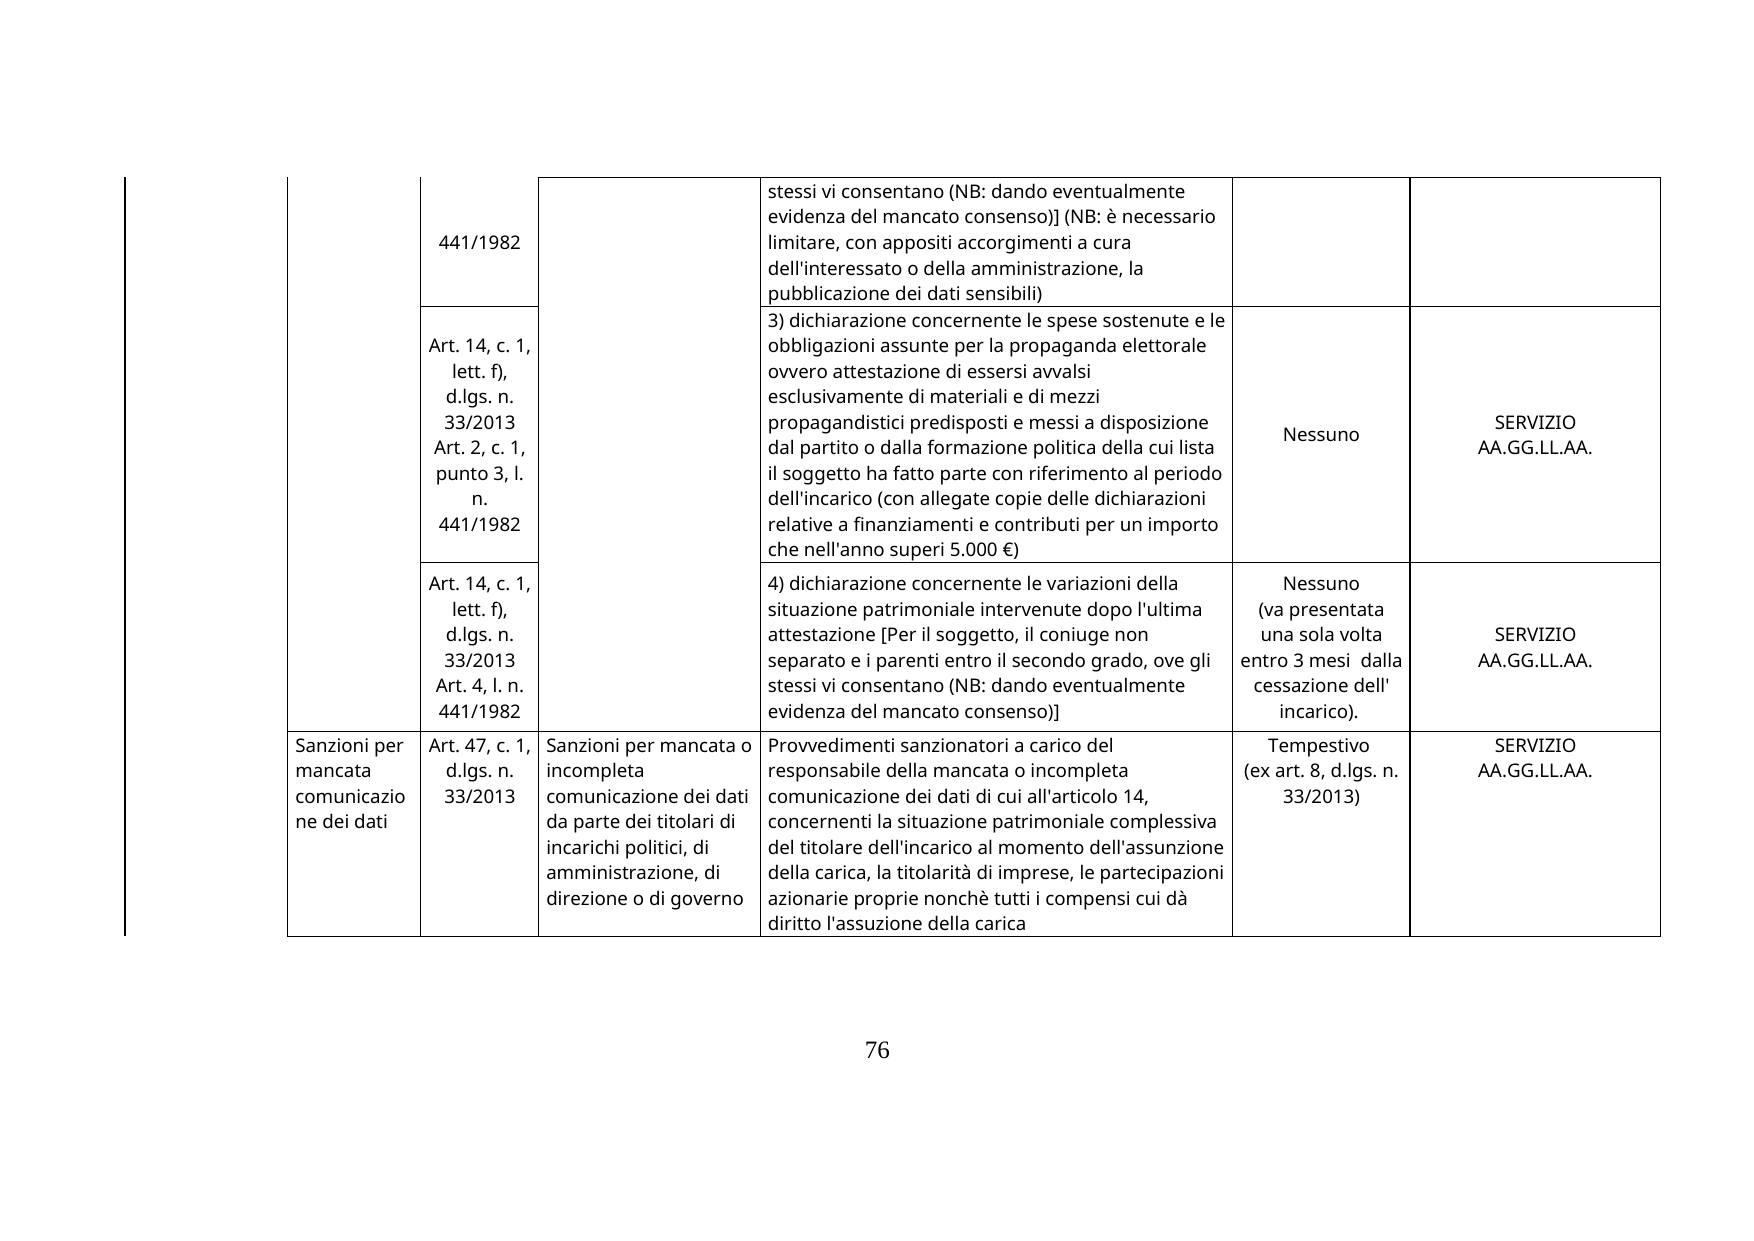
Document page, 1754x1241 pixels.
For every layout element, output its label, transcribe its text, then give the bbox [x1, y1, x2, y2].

table_cell [539, 178, 760, 731]
table_cell 4) dichiarazione concernente le variazioni della situazione patrimoniale intervenute dopo l'ultima attestazione [Per il soggetto, il coniuge non separato e i parenti entro il secondo grado, ove gli stessi vi consentano (NB: dando eventualmente evidenza del mancato consenso)] [761, 563, 1232, 731]
table_cell [1411, 178, 1660, 306]
table_cell [288, 177, 420, 731]
table_cell SERVIZIO AA.GG.LL.AA. [1411, 307, 1660, 562]
table_cell stessi vi consentano (NB: dando eventualmente evidenza del mancato consenso)] (NB: è necessario limitare, con appositi accorgimenti a cura dell'interessato o della amministrazione, la pubblicazione dei dati sensibili) [761, 178, 1232, 306]
table_cell Sanzioni per mancata comunicazione dei dati [288, 732, 420, 936]
table_cell Art. 47, c. 1, d.lgs. n. 33/2013 [421, 732, 538, 936]
table_cell SERVIZIO AA.GG.LL.AA. [1411, 732, 1660, 936]
table_cell Nessuno [1233, 307, 1409, 562]
table_cell Sanzioni per mancata o incompleta comunicazione dei dati da parte dei titolari di incarichi politici, di amministrazione, di direzione o di governo [539, 732, 760, 936]
table_cell 441/1982 [421, 177, 538, 306]
table_cell Art. 14, c. 1, lett. f), d.lgs. n. 33/2013 Art. 4, l. n. 441/1982 [421, 563, 538, 731]
table_cell Provvedimenti sanzionatori a carico del responsabile della mancata o incompleta comunicazione dei dati di cui all'articolo 14, concernenti la situazione patrimoniale complessiva del titolare dell'incarico al momento dell'assunzione della carica, la titolarità di imprese, le partecipazioni azionarie proprie nonchè tutti i compensi cui dà diritto l'assuzione della carica [761, 732, 1232, 936]
table_cell Art. 14, c. 1, lett. f), d.lgs. n. 33/2013 Art. 2, c. 1, punto 3, l. n. 441/1982 [421, 307, 538, 562]
table_cell 3) dichiarazione concernente le spese sostenute e le obbligazioni assunte per la propaganda elettorale ovvero attestazione di essersi avvalsi esclusivamente di materiali e di mezzi propagandistici predisposti e messi a disposizione dal partito o dalla formazione politica della cui lista il soggetto ha fatto parte con riferimento al periodo dell'incarico (con allegate copie delle dichiarazioni relative a finanziamenti e contributi per un importo che nell'anno superi 5.000 €) [761, 307, 1232, 562]
table_cell Nessuno (va presentata una sola volta entro 3 mesi dalla cessazione dell' incarico). [1233, 563, 1409, 731]
table_cell [1233, 178, 1409, 306]
table_cell Tempestivo (ex art. 8, d.lgs. n. 33/2013) [1233, 732, 1409, 936]
table_cell [126, 177, 287, 936]
table_cell SERVIZIO AA.GG.LL.AA. [1411, 563, 1660, 731]
